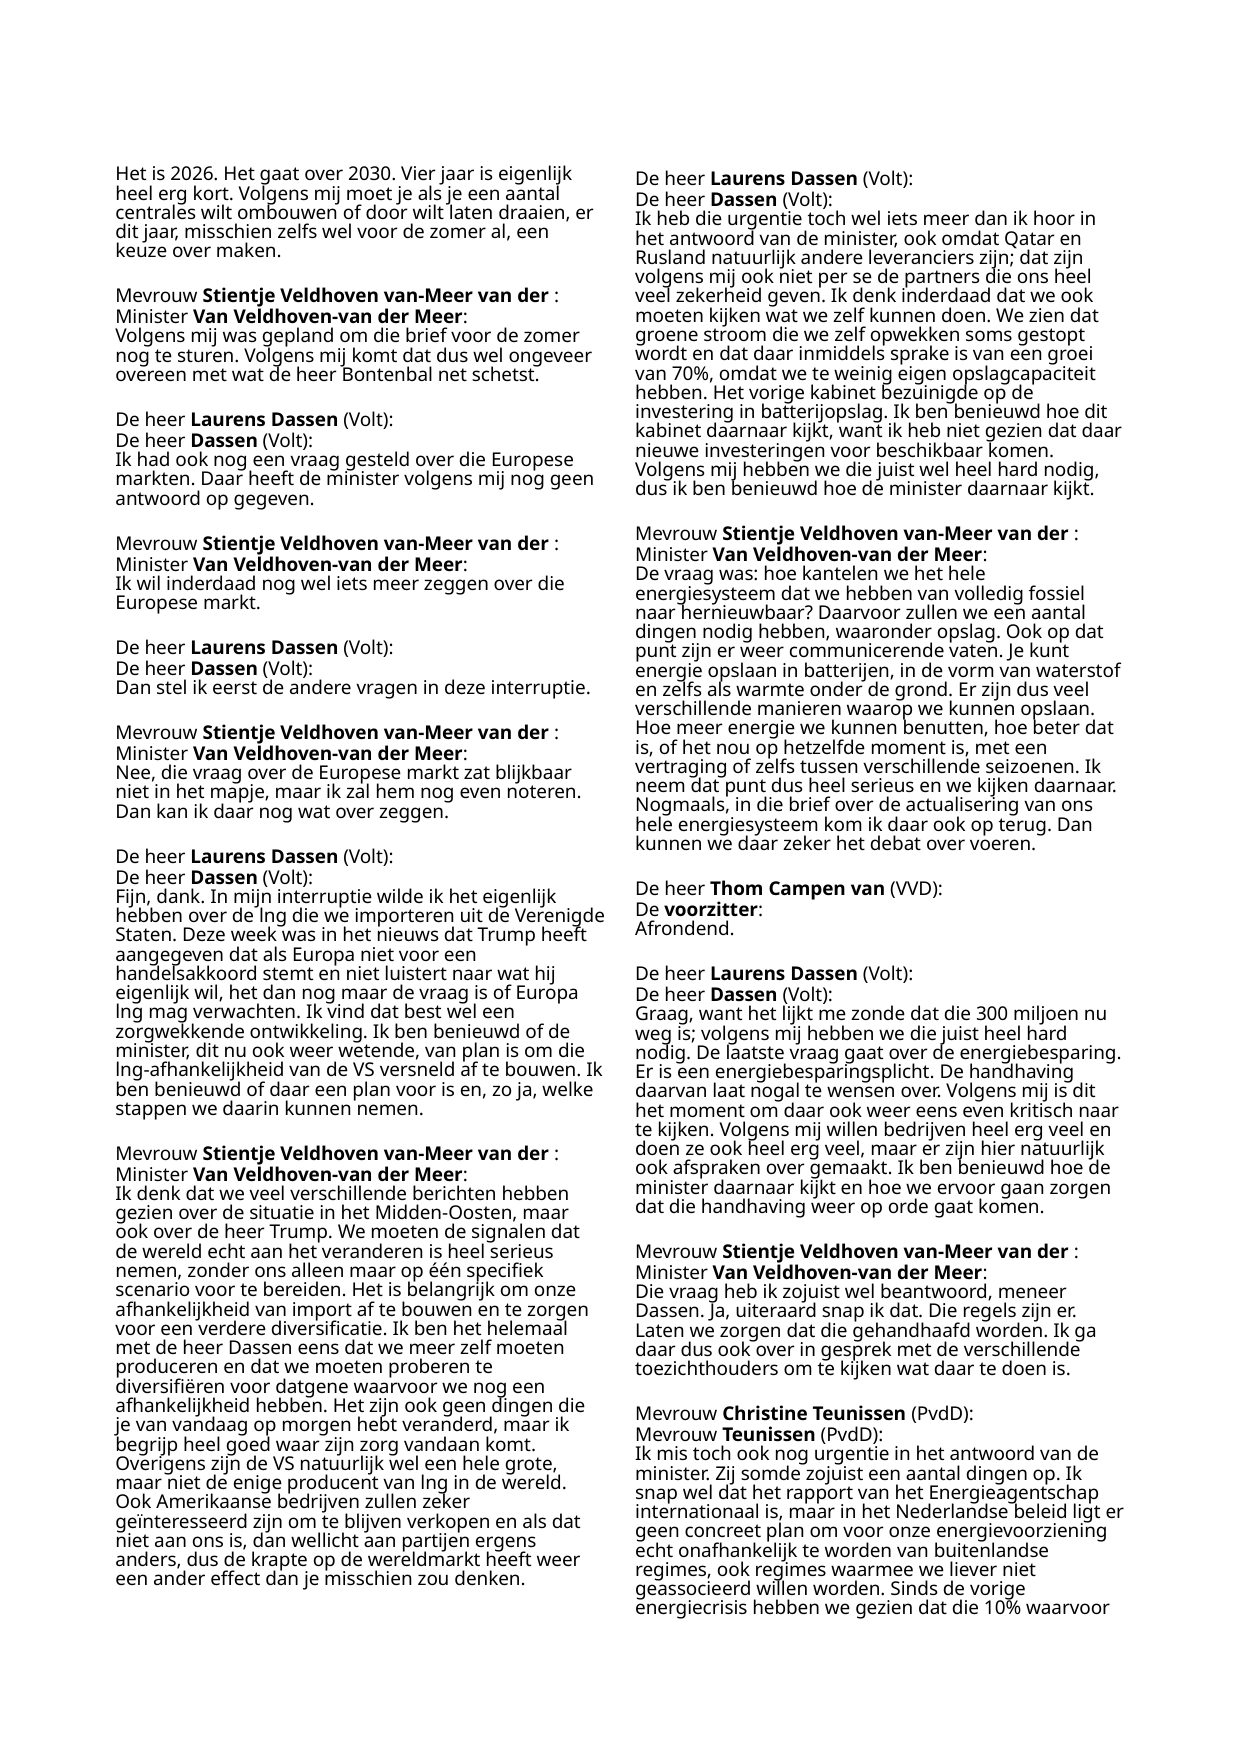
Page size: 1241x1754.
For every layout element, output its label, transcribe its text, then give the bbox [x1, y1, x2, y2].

text De vraag was: hoe kantelen we het hele energiesysteem dat we hebben van volledig fossiel naar hernieuwbaar? Daarvoor zullen we een aantal dingen nodig hebben, waaronder opslag. Ook op dat punt zijn er weer communicerende vaten. Je kunt energie opslaan in batterijen, in de vorm van waterstof en zelfs als warmte onder de grond. Er zijn dus veel verschillende manieren waarop we kunnen opslaan. Hoe meer energie we kunnen benutten, hoe beter dat is, of het nou op hetzelfde moment is, met een vertraging of zelfs tussen verschillende seizoenen. Ik neem dat punt dus heel serieus en we kijken daarnaar. Nogmaals, in die brief over de actualisering van ons hele energiesysteem kom ik daar ook op terug. Dan kunnen we daar zeker het debat over voeren. [635, 565, 1125, 854]
text De heer Dassen (Volt): [115, 869, 605, 888]
text Mevrouw Stientje Veldhoven van-Meer van der : [115, 530, 605, 556]
text Minister Van Veldhoven-van der Meer: [115, 308, 605, 327]
text Die vraag heb ik zojuist wel beantwoord, meneer Dassen. Ja, uiteraard snap ik dat. Die regels zijn er. Laten we zorgen dat die gehandhaafd worden. Ik ga daar dus ook over in gesprek met de verschillende toezichthouders om te kijken wat daar te doen is. [635, 1283, 1125, 1379]
text Mevrouw Stientje Veldhoven van-Meer van der : [115, 282, 605, 308]
text Minister Van Veldhoven-van der Meer: [635, 546, 1125, 565]
text Minister Van Veldhoven-van der Meer: [115, 1166, 605, 1185]
text De voorzitter: [635, 901, 1125, 920]
text Mevrouw Stientje Veldhoven van-Meer van der : [635, 1238, 1125, 1264]
text De heer Dassen (Volt): [635, 986, 1125, 1005]
text Graag, want het lijkt me zonde dat die 300 miljoen nu weg is; volgens mij hebben we die juist heel hard nodig. De laatste vraag gaat over de energiebesparing. Er is een energiebesparingsplicht. De handhaving daarvan laat nogal te wensen over. Volgens mij is dit het moment om daar ook weer eens even kritisch naar te kijken. Volgens mij willen bedrijven heel erg veel en doen ze ook heel erg veel, maar er zijn hier natuurlijk ook afspraken over gemaakt. Ik ben benieuwd hoe de minister daarnaar kijkt en hoe we ervoor gaan zorgen dat die handhaving weer op orde gaat komen. [635, 1005, 1125, 1217]
text De heer Dassen (Volt): [115, 660, 605, 679]
text De heer Laurens Dassen (Volt): [635, 960, 1125, 986]
text De heer Dassen (Volt): [635, 191, 1125, 210]
text Mevrouw Stientje Veldhoven van-Meer van der : [635, 520, 1125, 546]
text Ik mis toch ook nog urgentie in het antwoord van de minister. Zij somde zojuist een aantal dingen op. Ik snap wel dat het rapport van het Energieagentschap internationaal is, maar in het Nederlandse beleid ligt er geen concreet plan om voor onze energievoorziening echt onafhankelijk te worden van buitenlandse regimes, ook regimes waarmee we liever niet geassocieerd willen worden. Sinds de vorige energiecrisis hebben we gezien dat die 10% waarvoor [635, 1445, 1125, 1619]
text Fijn, dank. In mijn interruptie wilde ik het eigenlijk hebben over de lng die we importeren uit de Verenigde Staten. Deze week was in het nieuws dat Trump heeft aangegeven dat als Europa niet voor een handelsakkoord stemt en niet luistert naar wat hij eigenlijk wil, het dan nog maar de vraag is of Europa lng mag verwachten. Ik vind dat best wel een zorgwekkende ontwikkeling. Ik ben benieuwd of de minister, dit nu ook weer wetende, van plan is om die lng-afhankelijkheid van de VS versneld af te bouwen. Ik ben benieuwd of daar een plan voor is en, zo ja, welke stappen we daarin kunnen nemen. [115, 888, 605, 1119]
text Nee, die vraag over de Europese markt zat blijkbaar niet in het mapje, maar ik zal hem nog even noteren. Dan kan ik daar nog wat over zeggen. [115, 764, 605, 822]
text Mevrouw Stientje Veldhoven van-Meer van der : [115, 719, 605, 745]
text De heer Laurens Dassen (Volt): [115, 406, 605, 432]
text Mevrouw Christine Teunissen (PvdD): [635, 1400, 1125, 1426]
text Minister Van Veldhoven-van der Meer: [635, 1264, 1125, 1283]
text Ik wil inderdaad nog wel iets meer zeggen over die Europese markt. [115, 575, 605, 613]
text Het is 2026. Het gaat over 2030. Vier jaar is eigenlijk heel erg kort. Volgens mij moet je als je een aantal centrales wilt ombouwen of door wilt laten draaien, er dit jaar, misschien zelfs wel voor de zomer al, een keuze over maken. [115, 165, 605, 262]
text Minister Van Veldhoven-van der Meer: [115, 556, 605, 575]
text Minister Van Veldhoven-van der Meer: [115, 745, 605, 764]
text Afrondend. [635, 920, 1125, 939]
text De heer Laurens Dassen (Volt): [635, 165, 1125, 191]
text De heer Laurens Dassen (Volt): [115, 843, 605, 869]
text Ik denk dat we veel verschillende berichten hebben gezien over de situatie in het Midden-Oosten, maar ook over de heer Trump. We moeten de signalen dat de wereld echt aan het veranderen is heel serieus nemen, zonder ons alleen maar op één specifiek scenario voor te bereiden. Het is belangrijk om onze afhankelijkheid van import af te bouwen en te zorgen voor een verdere diversificatie. Ik ben het helemaal met de heer Dassen eens dat we meer zelf moeten produceren en dat we moeten proberen te diversifiëren voor datgene waarvoor we nog een afhankelijkheid hebben. Het zijn ook geen dingen die je van vandaag op morgen hebt veranderd, maar ik begrijp heel goed waar zijn zorg vandaan komt. Overigens zijn de VS natuurlijk wel een hele grote, maar niet de enige producent van lng in de wereld. Ook Amerikaanse bedrijven zullen zeker geïnteresseerd zijn om te blijven verkopen en als dat niet aan ons is, dan wellicht aan partijen ergens anders, dus de krapte op de wereldmarkt heeft weer een ander effect dan je misschien zou denken. [115, 1185, 605, 1590]
text De heer Dassen (Volt): [115, 432, 605, 451]
text Volgens mij was gepland om die brief voor de zomer nog te sturen. Volgens mij komt dat dus wel ongeveer overeen met wat de heer Bontenbal net schetst. [115, 327, 605, 385]
text De heer Laurens Dassen (Volt): [115, 634, 605, 660]
text Ik heb die urgentie toch wel iets meer dan ik hoor in het antwoord van de minister, ook omdat Qatar en Rusland natuurlijk andere leveranciers zijn; dat zijn volgens mij ook niet per se de partners die ons heel veel zekerheid geven. Ik denk inderdaad dat we ook moeten kijken wat we zelf kunnen doen. We zien dat groene stroom die we zelf opwekken soms gestopt wordt en dat daar inmiddels sprake is van een groei van 70%, omdat we te weinig eigen opslagcapaciteit hebben. Het vorige kabinet bezuinigde op de investering in batterijopslag. Ik ben benieuwd hoe dit kabinet daarnaar kijkt, want ik heb niet gezien dat daar nieuwe investeringen voor beschikbaar komen. Volgens mij hebben we die juist wel heel hard nodig, dus ik ben benieuwd hoe de minister daarnaar kijkt. [635, 210, 1125, 499]
text Ik had ook nog een vraag gesteld over die Europese markten. Daar heeft de minister volgens mij nog geen antwoord op gegeven. [115, 451, 605, 509]
text Dan stel ik eerst de andere vragen in deze interruptie. [115, 679, 605, 698]
text Mevrouw Stientje Veldhoven van-Meer van der : [115, 1140, 605, 1166]
text Mevrouw Teunissen (PvdD): [635, 1426, 1125, 1445]
text De heer Thom Campen van (VVD): [635, 875, 1125, 901]
